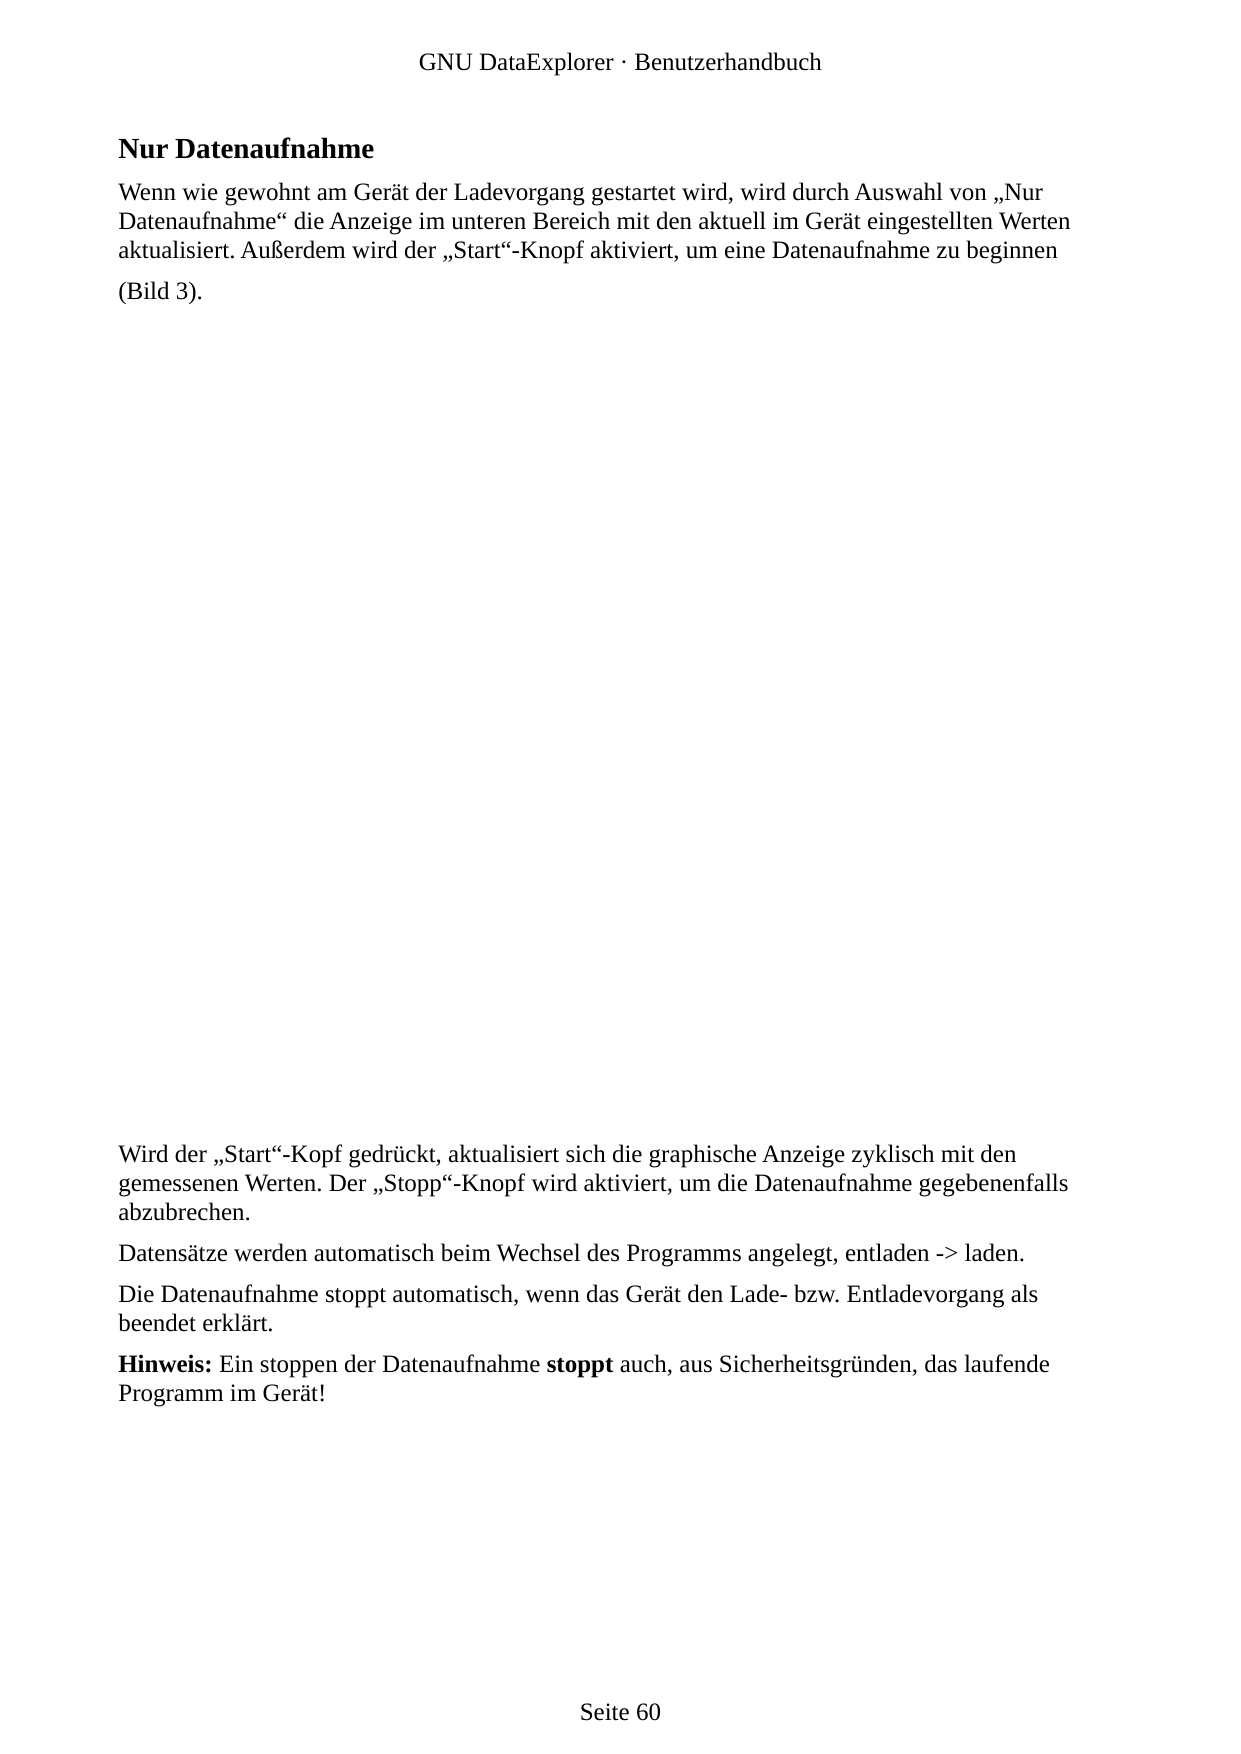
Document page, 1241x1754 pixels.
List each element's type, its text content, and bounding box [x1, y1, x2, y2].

text (Bild 3). [118, 276, 1122, 305]
text Wenn wie gewohnt am Gerät der Ladevorgang gestartet wird, wird durch Auswahl von „Nur Datenaufnahme“ die Anzeige im unteren Bereich mit den aktuell im Gerät eingestellten Werten aktualisiert. Außerdem wird der „Start“-Knopf aktiviert, um eine Datenaufnahme zu beginnen [118, 177, 1122, 263]
text Wird der „Start“-Kopf gedrückt, aktualisiert sich die graphische Anzeige zyklisch mit den gemessenen Werten. Der „Stopp“-Knopf wird aktiviert, um die Datenaufnahme gegebenenfalls abzubrechen. [118, 1139, 1122, 1226]
subtitle Nur Datenaufnahme [118, 131, 1122, 165]
text Datensätze werden automatisch beim Wechsel des Programms angelegt, entladen -> laden. [118, 1238, 1122, 1267]
text Die Datenaufnahme stoppt automatisch, wenn das Gerät den Lade- bzw. Entladevorgang als beendet erklärt. [118, 1279, 1122, 1337]
text Hinweis: Ein stoppen der Datenaufnahme stoppt auch, aus Sicherheitsgründen, das laufende Programm im Gerät! [118, 1349, 1122, 1407]
